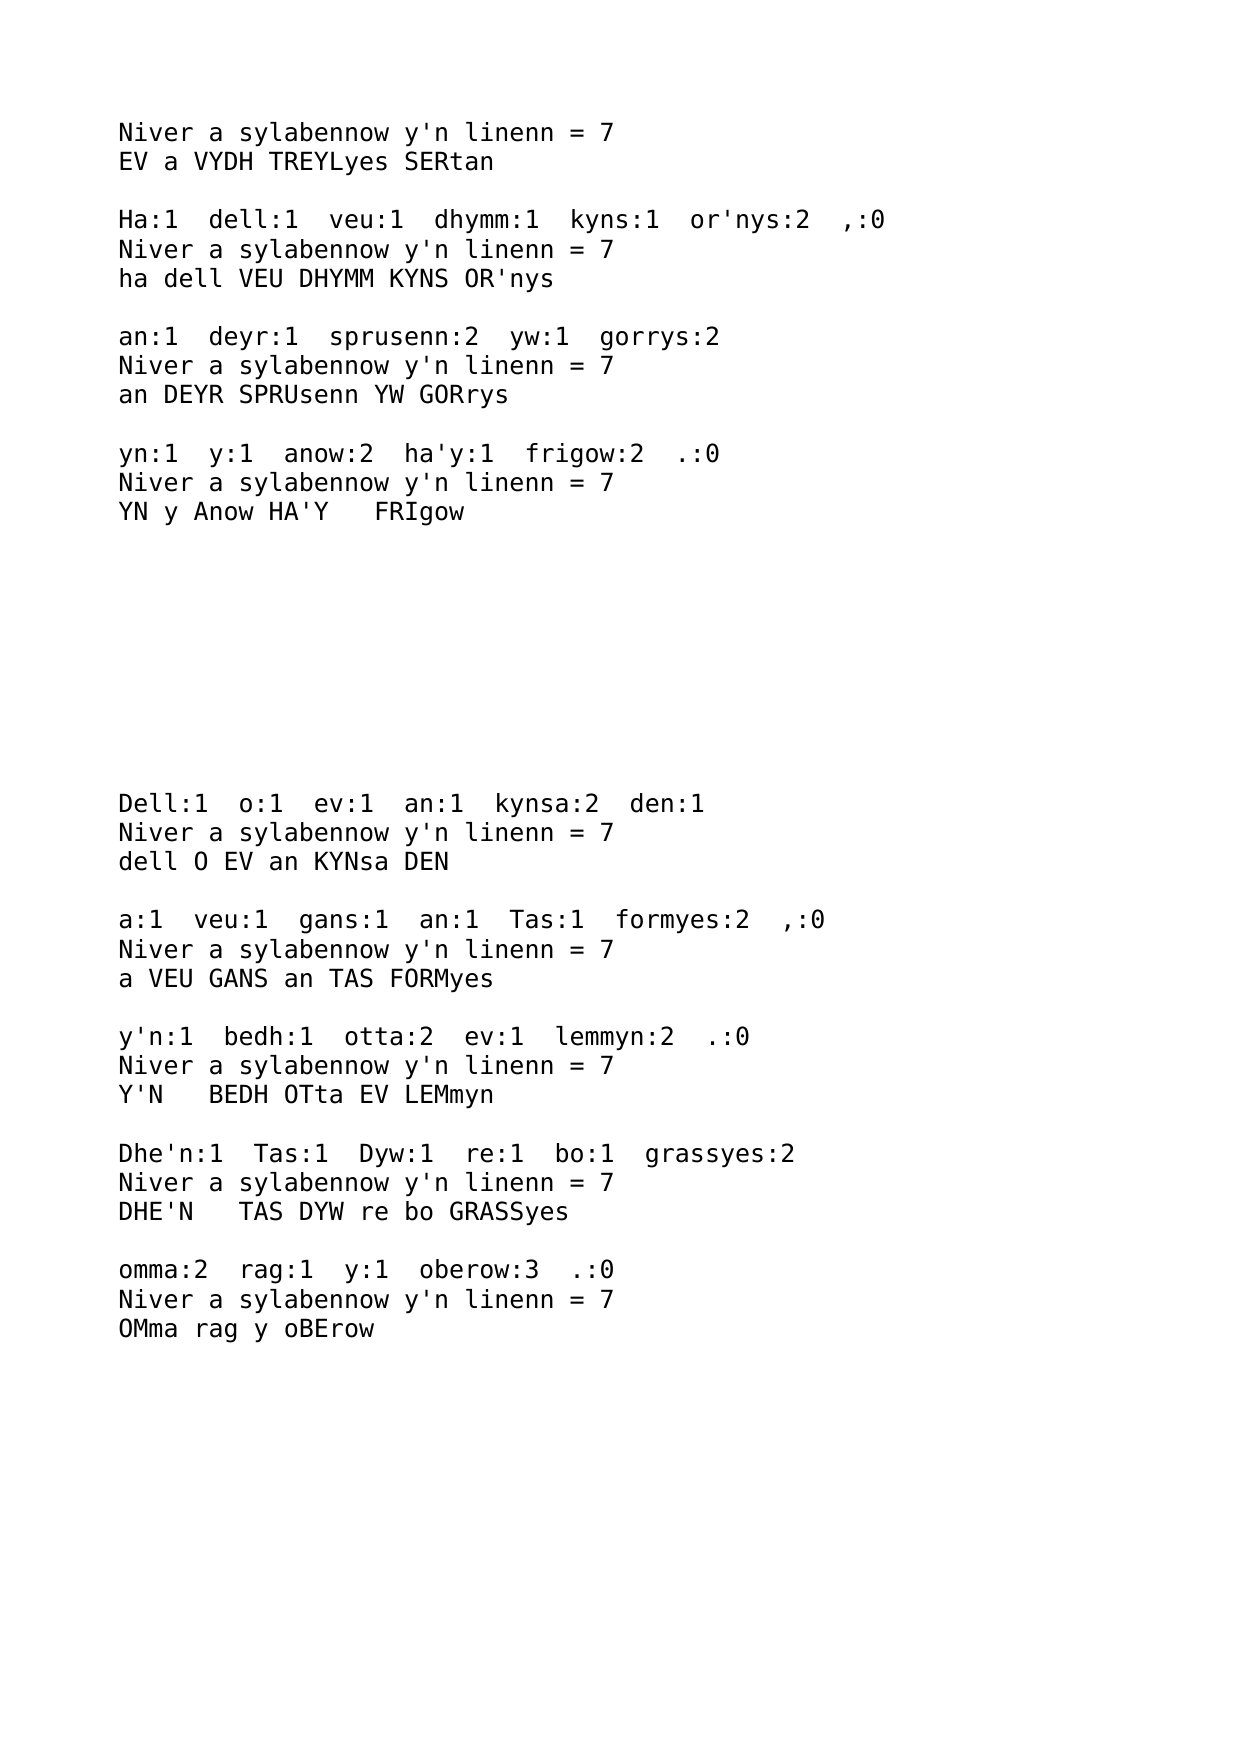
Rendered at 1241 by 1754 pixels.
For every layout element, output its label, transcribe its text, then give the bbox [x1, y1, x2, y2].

text EV a VYDH TREYLyes SERtan [118, 147, 1122, 176]
text YN y Anow HA'Y FRIgow [118, 497, 1122, 526]
text Ha:1 dell:1 veu:1 dhymm:1 kyns:1 or'nys:2 ,:0 [118, 206, 1122, 235]
text Niver a sylabennow y'n linenn = 7 [118, 468, 1122, 497]
text dell O EV an KYNsa DEN [118, 847, 1122, 876]
text a VEU GANS an TAS FORMyes [118, 964, 1122, 993]
text Niver a sylabennow y'n linenn = 7 [118, 351, 1122, 381]
text Niver a sylabennow y'n linenn = 7 [118, 1285, 1122, 1314]
text ha dell VEU DHYMM KYNS OR'nys [118, 264, 1122, 293]
text Niver a sylabennow y'n linenn = 7 [118, 935, 1122, 964]
text Niver a sylabennow y'n linenn = 7 [118, 118, 1122, 147]
text DHE'N TAS DYW re bo GRASSyes [118, 1197, 1122, 1226]
text omma:2 rag:1 y:1 oberow:3 .:0 [118, 1256, 1122, 1285]
text y'n:1 bedh:1 otta:2 ev:1 lemmyn:2 .:0 [118, 1022, 1122, 1051]
text yn:1 y:1 anow:2 ha'y:1 frigow:2 .:0 [118, 439, 1122, 468]
text Dhe'n:1 Tas:1 Dyw:1 re:1 bo:1 grassyes:2 [118, 1139, 1122, 1168]
text Niver a sylabennow y'n linenn = 7 [118, 1051, 1122, 1081]
text OMma rag y oBErow [118, 1314, 1122, 1343]
text Y'N BEDH OTta EV LEMmyn [118, 1081, 1122, 1110]
text Niver a sylabennow y'n linenn = 7 [118, 235, 1122, 264]
text a:1 veu:1 gans:1 an:1 Tas:1 formyes:2 ,:0 [118, 906, 1122, 935]
text an DEYR SPRUsenn YW GORrys [118, 381, 1122, 410]
text Niver a sylabennow y'n linenn = 7 [118, 818, 1122, 847]
text Niver a sylabennow y'n linenn = 7 [118, 1168, 1122, 1197]
text Dell:1 o:1 ev:1 an:1 kynsa:2 den:1 [118, 789, 1122, 818]
text an:1 deyr:1 sprusenn:2 yw:1 gorrys:2 [118, 322, 1122, 351]
